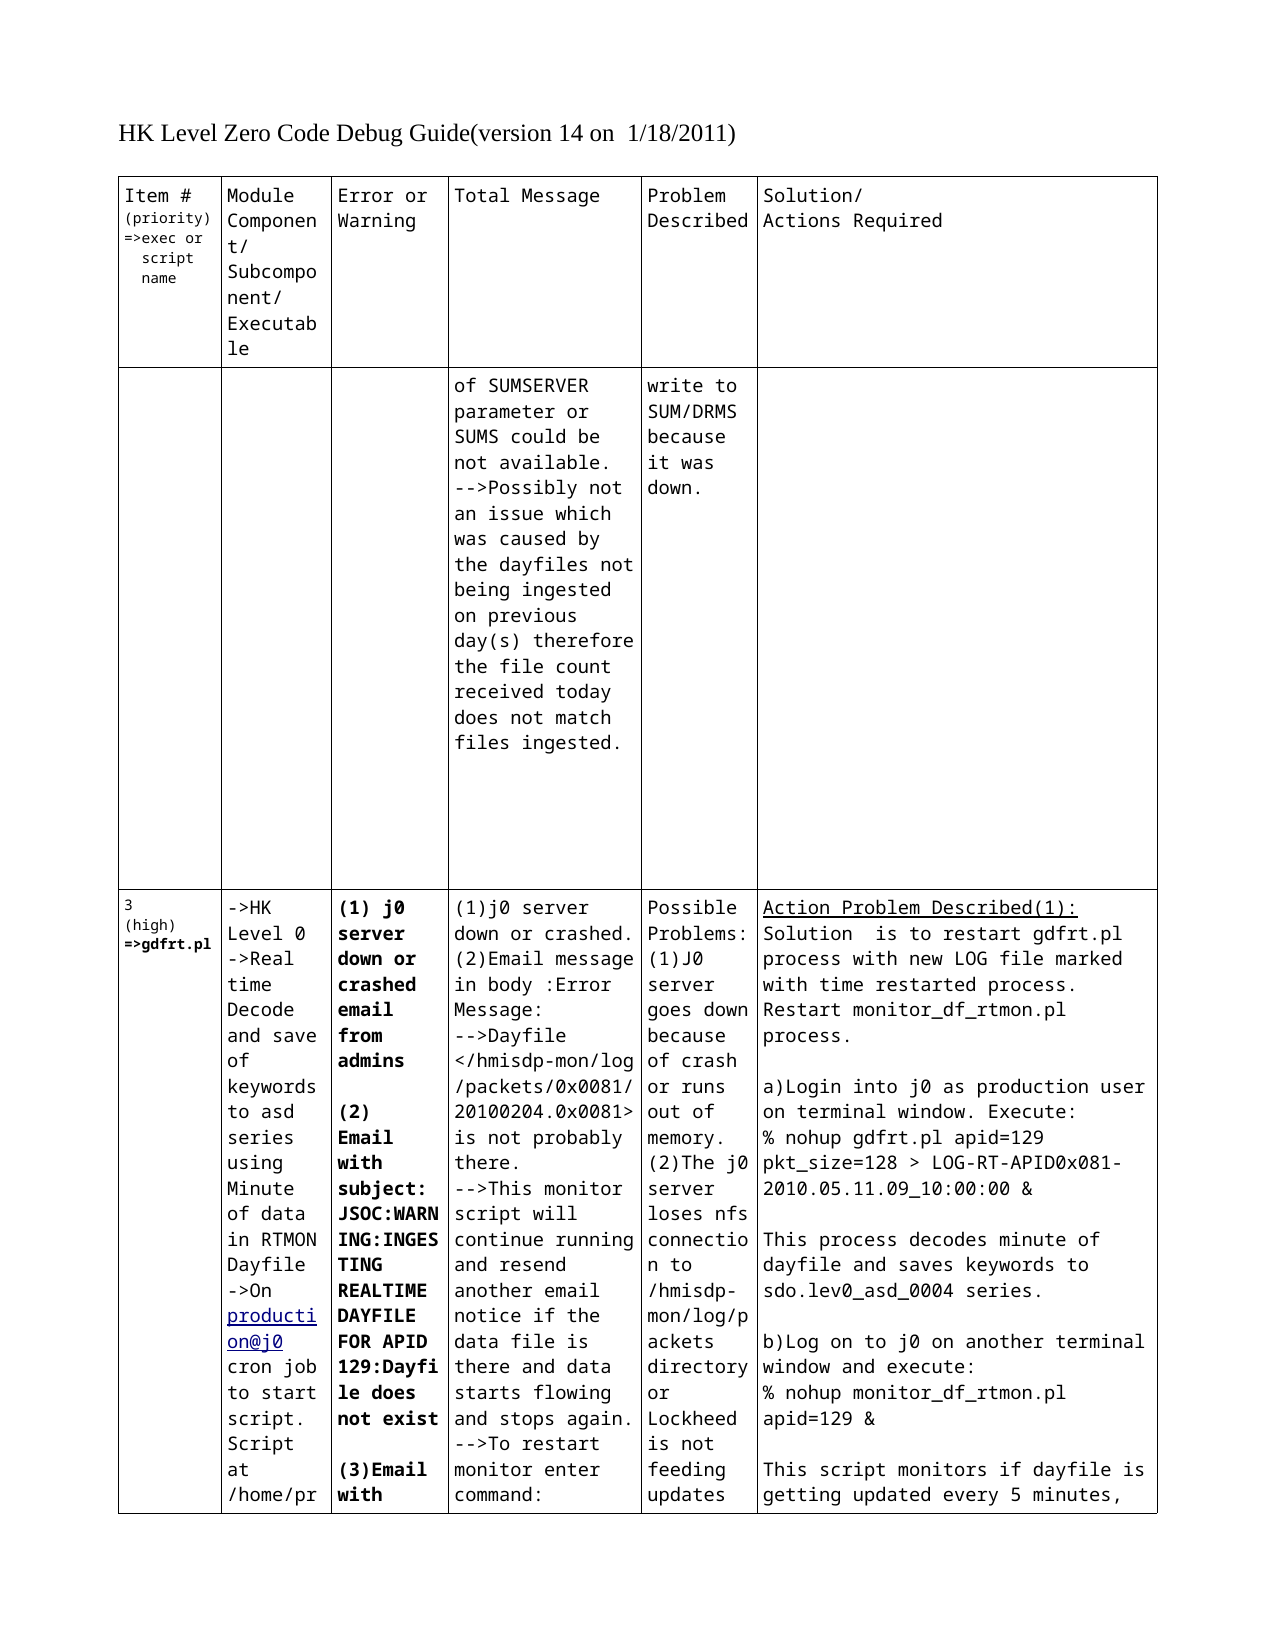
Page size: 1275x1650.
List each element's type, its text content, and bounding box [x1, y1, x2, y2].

table_cell ->HK Level 0 ->Real time Decode and save of keywords to asd series using Minute of data in RTMON Dayfile ->On production@j0 cron job to start script. Script at /home/pr [222, 890, 331, 1513]
table_header Module Component/ Subcomponent/ Executable [222, 177, 331, 367]
table_cell (1)j0 server down or crashed. (2)Email message in body :Error Message: -->Dayfile </hmisdp-mon/log/packets/0x0081/20100204.0x0081> is not probably there. -->This monitor script will continue running and resend another email notice if the data file is there and data starts flowing and stops again. -->To restart monitor enter command: [449, 890, 641, 1513]
table_cell [222, 368, 331, 888]
table_header Item # (priority) =>exec or script name [119, 177, 221, 367]
table_cell [758, 368, 1157, 888]
table_cell Possible Problems: (1)J0 server goes down because of crash or runs out of memory. (2)The j0 server loses nfs connection to /hmisdp-mon/log/packets directory or Lockheed is not feeding updates [642, 890, 757, 1513]
table_header Error or Warning [332, 177, 448, 367]
table_cell write to SUM/DRMS because it was down. [642, 368, 757, 888]
table_cell (1) j0 server down or crashed email from admins (2) Email with subject: JSOC:WARNING:INGESTING REALTIME DAYFILE FOR APID 129:Dayfile does not exist (3)Email with [332, 890, 448, 1513]
table_cell of SUMSERVER parameter or SUMS could be not available. -->Possibly not an issue which was caused by the dayfiles not being ingested on previous day(s) therefore the file count received today does not match files ingested. [449, 368, 641, 888]
table_cell [332, 368, 448, 888]
table_header Problem Described [642, 177, 757, 367]
table_cell 3 (high) =>gdfrt.pl [119, 890, 221, 1513]
table_header Total Message [449, 177, 641, 367]
table_cell Action Problem Described(1): Solution is to restart gdfrt.pl process with new LOG file marked with time restarted process. Restart monitor_df_rtmon.pl process. a)Login into j0 as production user on terminal window. Execute: % nohup gdfrt.pl apid=129 pkt_size=128 > LOG-RT-APID0x081-2010.05.11.09_10:00:00 & This process decodes minute of dayfile and saves keywords to sdo.lev0_asd_0004 series. b)Log on to j0 on another terminal window and execute: % nohup monitor_df_rtmon.pl apid=129 & This script monitors if dayfile is getting updated every 5 minutes, [758, 890, 1157, 1513]
table_header Solution/ Actions Required [758, 177, 1157, 367]
table_cell [119, 368, 221, 888]
